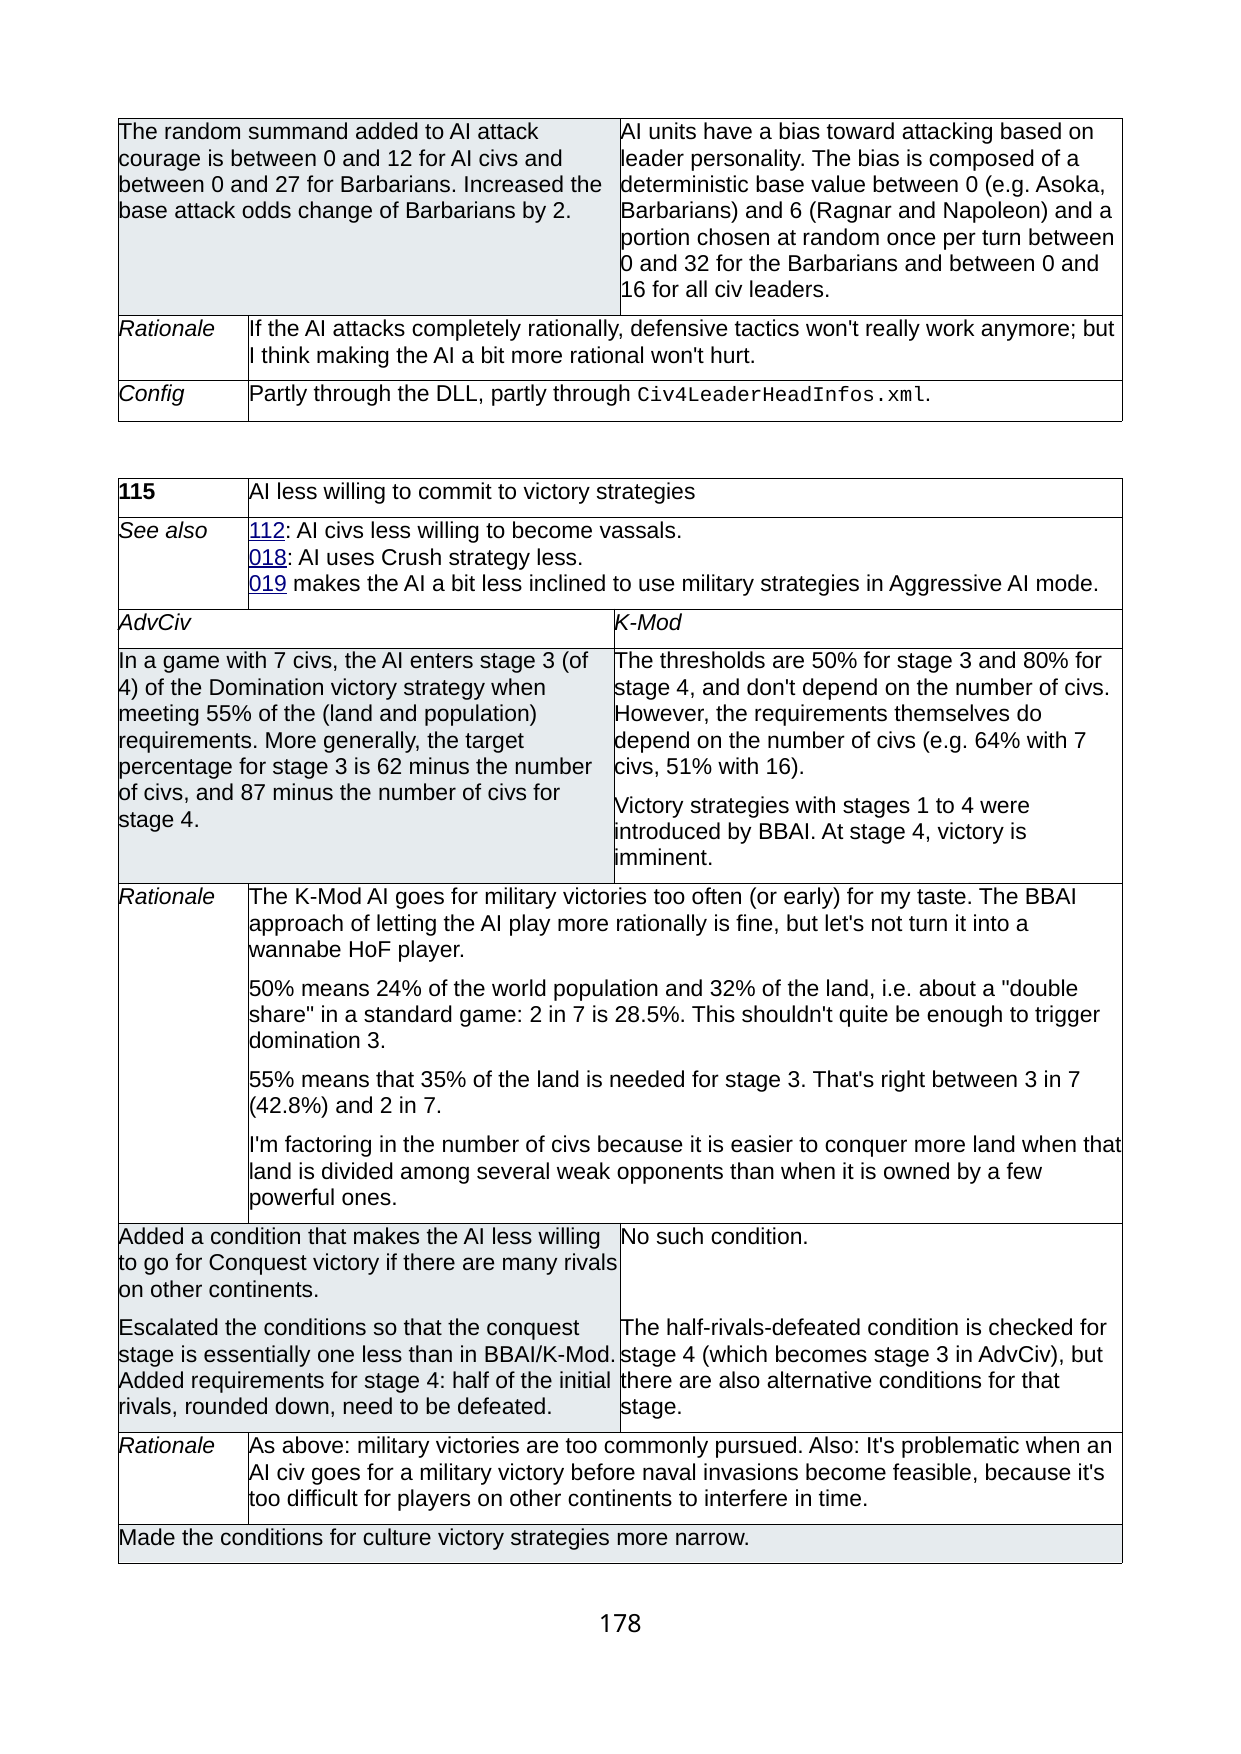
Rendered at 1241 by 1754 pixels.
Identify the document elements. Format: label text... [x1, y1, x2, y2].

table_cell The thresholds are 50% for stage 3 and 80% for stage 4, and don't depend on the number of civs. However, the requirements themselves do depend on the number of civs (e.g. 64% with 7 civs, 51% with 16). Victory strategies with stages 1 to 4 were introduced by BBAI. At stage 4, victory is imminent. [615, 649, 1122, 883]
table_cell In a game with 7 civs, the AI enters stage 3 (of 4) of the Domination victory strategy when meeting 55% of the (land and population) requirements. More generally, the target percentage for stage 3 is 62 minus the number of civs, and 87 minus the number of civs for stage 4. [119, 649, 614, 883]
table_cell The K-Mod AI goes for military victories too often (or early) for my taste. The BBAI approach of letting the AI play more rationally is fine, but let's not turn it into a wannabe HoF player. 50% means 24% of the world population and 32% of the land, i.e. about a "double share" in a standard game: 2 in 7 is 28.5%. This shouldn't quite be enough to trigger domination 3. 55% means that 35% of the land is needed for stage 3. That's right between 3 in 7 (42.8%) and 2 in 7. I'm factoring in the number of civs because it is easier to conquer more land when that land is divided among several weak opponents than when it is owned by a few powerful ones. [249, 884, 1122, 1223]
table_cell Rationale [119, 1433, 248, 1524]
table_cell No such condition. The half-rivals-defeated condition is checked for stage 4 (which becomes stage 3 in AdvCiv), but there are also alternative conditions for that stage. [621, 1224, 1122, 1432]
table_cell Added a condition that makes the AI less willing to go for Conquest victory if there are many rivals on other continents. Escalated the conditions so that the conquest stage is essentially one less than in BBAI/K-Mod. Added requirements for stage 4: half of the initial rivals, rounded down, need to be defeated. [119, 1224, 620, 1432]
table_header AI less willing to commit to victory strategies [249, 479, 1122, 517]
table_cell 112: AI civs less willing to become vassals. 018: AI uses Crush strategy less. 019 makes the AI a bit less inclined to use military strategies in Aggressive AI mode. [249, 518, 1122, 608]
table_header 115 [119, 479, 248, 517]
table_cell K-Mod [615, 610, 1122, 647]
table_cell As above: military victories are too commonly pursued. Also: It's problematic when an AI civ goes for a military victory before naval invasions become feasible, because it's too difficult for players on other continents to interfere in time. [249, 1433, 1122, 1524]
table_cell Made the conditions for culture victory strategies more narrow. [119, 1525, 1122, 1562]
table_cell Rationale [119, 884, 248, 1223]
table_cell Rationale [119, 316, 248, 380]
table_cell If the AI attacks completely rationally, defensive tactics won't really work anymore; but I think making the AI a bit more rational won't hurt. [249, 316, 1122, 380]
table_cell AI units have a bias toward attacking based on leader personality. The bias is composed of a deterministic base value between 0 (e.g. Asoka, Barbarians) and 6 (Ragnar and Napoleon) and a portion chosen at random once per turn between 0 and 32 for the Barbarians and between 0 and 16 for all civ leaders. [621, 119, 1122, 315]
table_cell See also [119, 518, 248, 608]
table_cell Partly through the DLL, partly through Civ4LeaderHeadInfos.xml. [249, 381, 1122, 421]
table_cell Config [119, 381, 248, 421]
table_cell The random summand added to AI attack courage is between 0 and 12 for AI civs and between 0 and 27 for Barbarians. Increased the base attack odds change of Barbarians by 2. [119, 119, 620, 315]
table_cell AdvCiv [119, 610, 614, 647]
